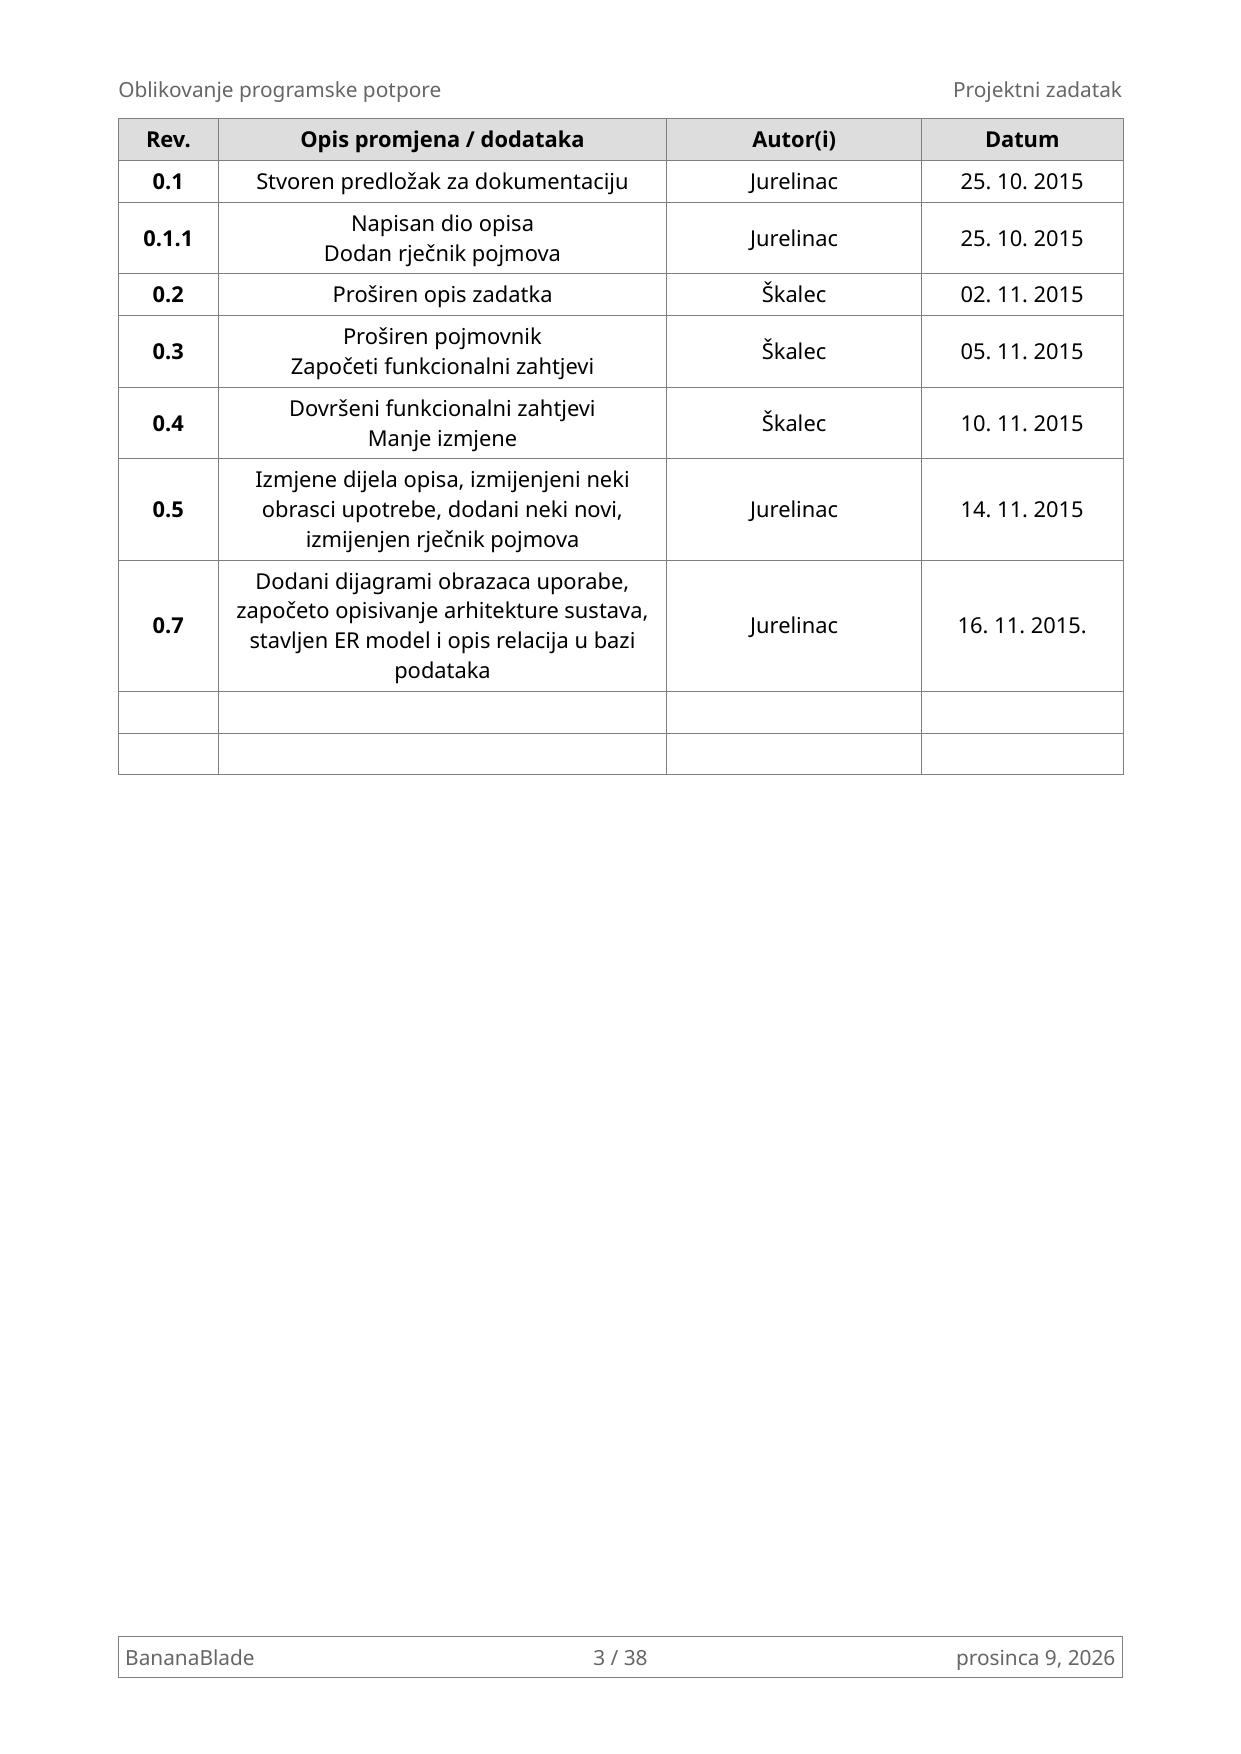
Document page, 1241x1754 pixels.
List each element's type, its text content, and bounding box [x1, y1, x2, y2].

table_cell 0.2 [119, 274, 218, 315]
table_cell 16. 11. 2015. [922, 561, 1123, 691]
table_cell Izmjene dijela opisa, izmijenjeni neki obrasci upotrebe, dodani neki novi, izmijenjen rječnik pojmova [219, 459, 666, 559]
table_cell Stvoren predložak za dokumentaciju [219, 161, 666, 202]
table_cell Jurelinac [667, 561, 921, 691]
table_cell 14. 11. 2015 [922, 459, 1123, 559]
table_cell Škalec [667, 274, 921, 315]
table_header Rev. [119, 119, 218, 160]
table_cell 0.5 [119, 459, 218, 559]
table_cell 0.3 [119, 316, 218, 387]
table_header Autor(i) [667, 119, 921, 160]
table_cell 05. 11. 2015 [922, 316, 1123, 387]
table_cell Dodani dijagrami obrazaca uporabe, započeto opisivanje arhitekture sustava, stavljen ER model i opis relacija u bazi podataka [219, 561, 666, 691]
table_cell Napisan dio opisa Dodan rječnik pojmova [219, 203, 666, 273]
table_cell 10. 11. 2015 [922, 388, 1123, 458]
table_header Opis promjena / dodataka [219, 119, 666, 160]
table_cell [667, 734, 921, 774]
table_cell 0.1.1 [119, 203, 218, 273]
table_cell [922, 692, 1123, 732]
table_cell Škalec [667, 316, 921, 387]
table_cell [219, 692, 666, 732]
table_cell 0.7 [119, 561, 218, 691]
table_cell Proširen pojmovnik Započeti funkcionalni zahtjevi [219, 316, 666, 387]
table_cell Jurelinac [667, 203, 921, 273]
table_cell [119, 734, 218, 774]
table_cell [922, 734, 1123, 774]
table_cell 25. 10. 2015 [922, 203, 1123, 273]
table_cell 0.1 [119, 161, 218, 202]
table_cell [119, 692, 218, 732]
table_header Datum [922, 119, 1123, 160]
table_cell 02. 11. 2015 [922, 274, 1123, 315]
table_cell Jurelinac [667, 161, 921, 202]
table_cell Škalec [667, 388, 921, 458]
table_cell [667, 692, 921, 732]
table_cell Dovršeni funkcionalni zahtjevi Manje izmjene [219, 388, 666, 458]
table_cell [219, 734, 666, 774]
table_cell Jurelinac [667, 459, 921, 559]
table_cell 25. 10. 2015 [922, 161, 1123, 202]
table_cell Proširen opis zadatka [219, 274, 666, 315]
table_cell 0.4 [119, 388, 218, 458]
